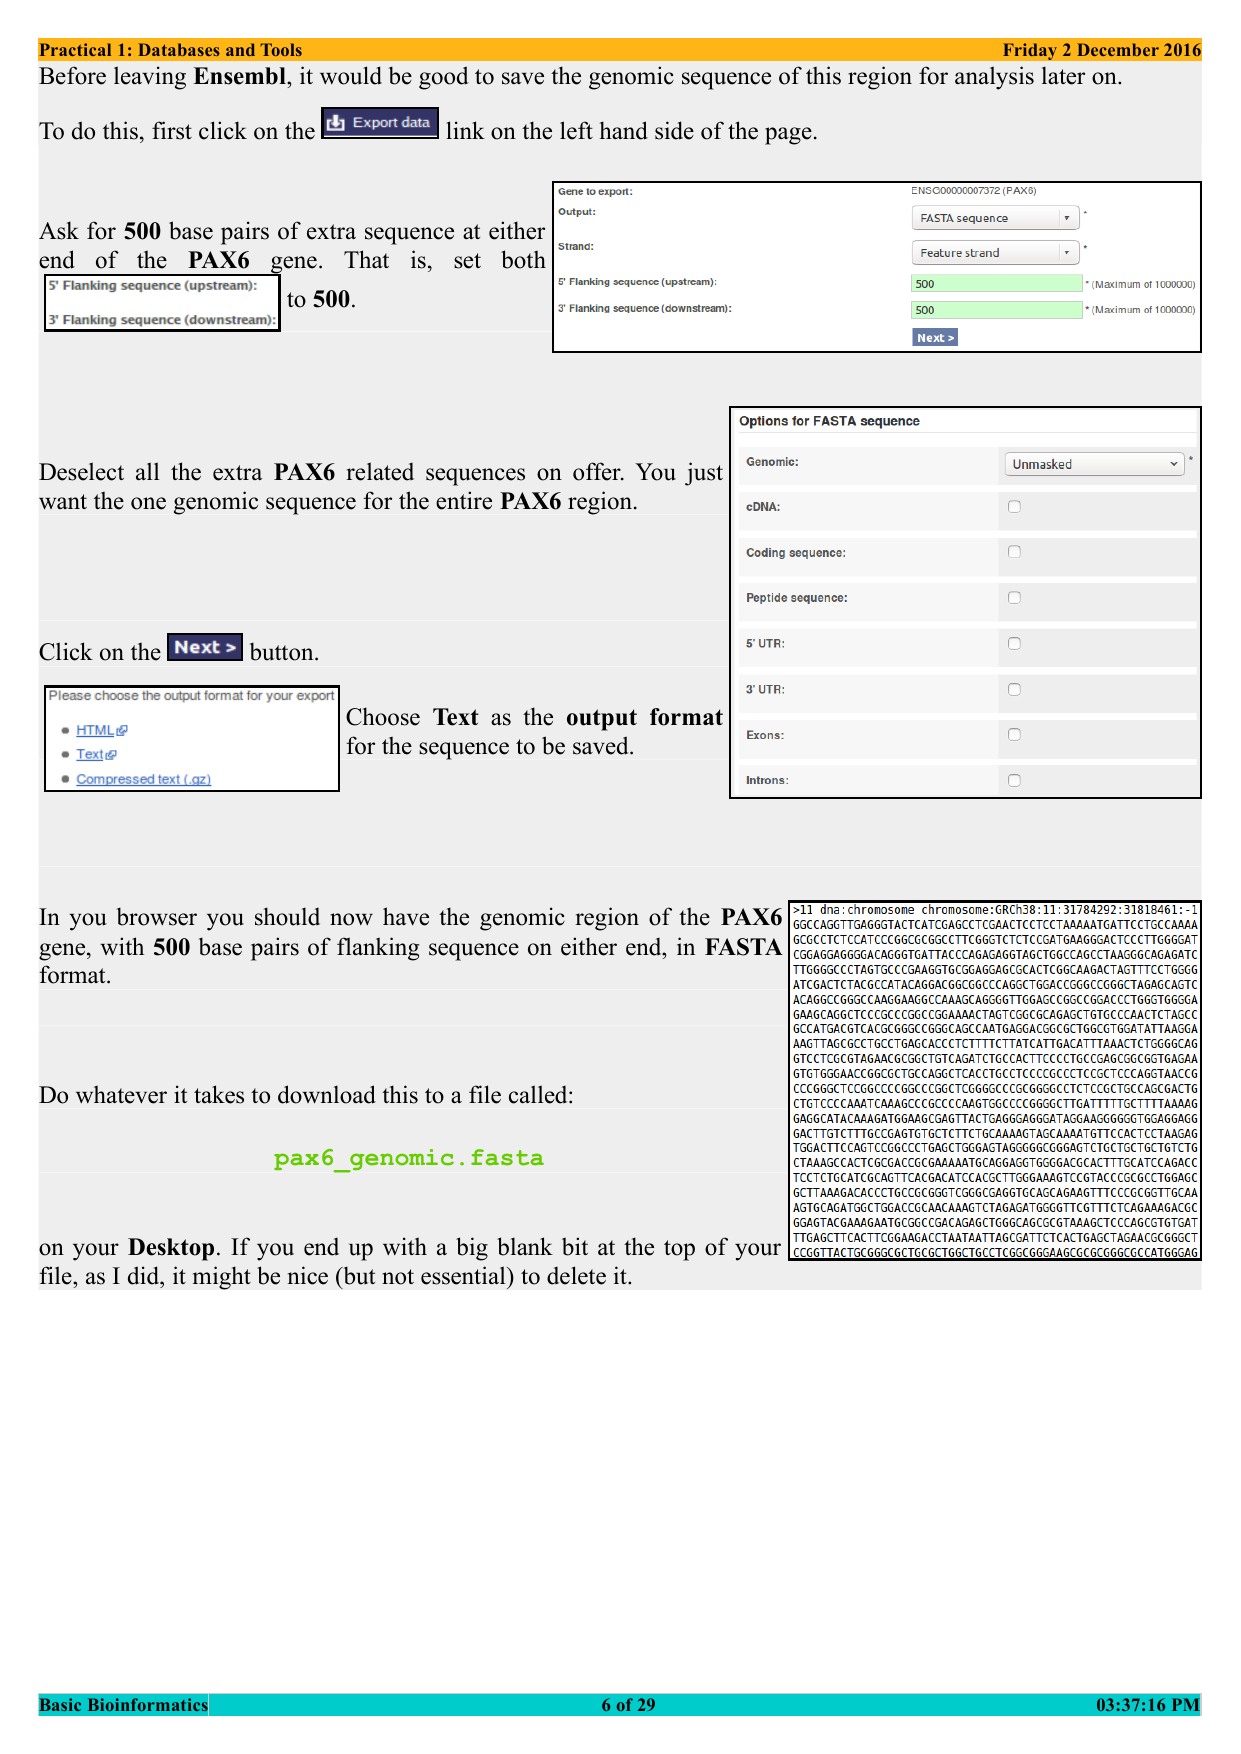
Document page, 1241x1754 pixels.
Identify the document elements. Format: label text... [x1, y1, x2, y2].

picture [46, 276, 278, 329]
picture [790, 903, 1200, 1258]
picture [554, 183, 1200, 351]
picture [169, 635, 241, 659]
text Choose Text as the output format for the sequence to be saved. [340, 702, 729, 760]
text Click on thebutton. [38, 633, 729, 666]
text To do this, first click on thelink on the left hand side of the page. [38, 107, 1202, 145]
text In you browser you should now have the genomic region of the PAX6 gene, with 500 base pairs of flanking sequence on either end, in FASTA format. [38, 902, 788, 989]
picture [734, 410, 1197, 795]
text pax6_genomic.fasta [38, 1144, 788, 1173]
text Do whatever it takes to download this to a file called: [38, 1080, 788, 1109]
picture [324, 109, 437, 137]
picture [46, 688, 338, 790]
text Before leaving Ensembl, it would be good to save the genomic sequence of this region for analysis later on. [38, 61, 1202, 89]
text on your Desktop. If you end up with a big blank bit at the top of your file, as I did, it might be nice (but not essential) to delete it. [38, 1232, 1202, 1290]
text Deselect all the extra PAX6 related sequences on offer. You just want the one genomic sequence for the entire PAX6 region. [38, 457, 729, 515]
text Ask for 500 base pairs of extra sequence at either end of the PAX6 gene. That is, set bothto 500. [38, 216, 552, 332]
